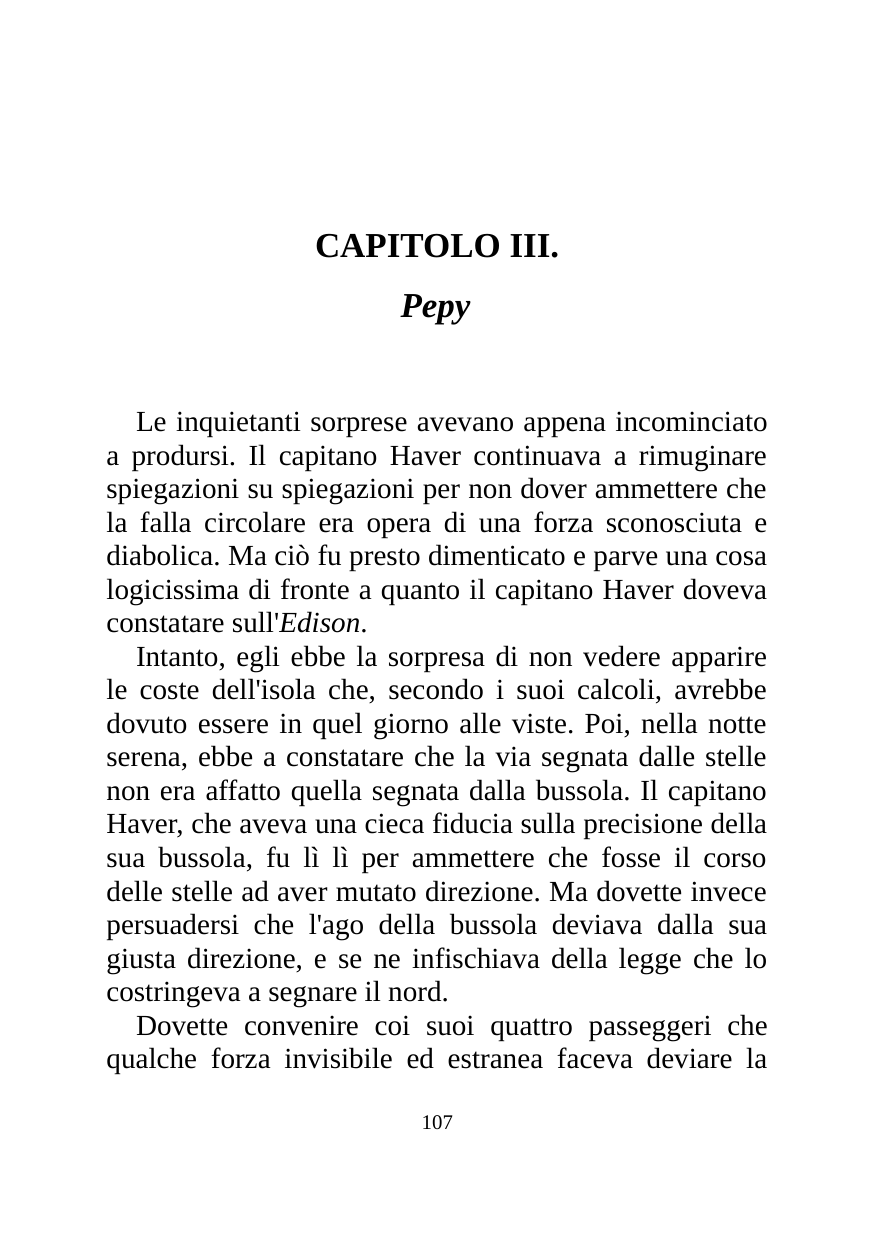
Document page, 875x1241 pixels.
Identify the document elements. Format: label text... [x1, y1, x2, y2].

text Intanto, egli ebbe la sorpresa di non vedere apparire le coste dell'isola che, secondo i suoi calcoli, avrebbe dovuto essere in quel giorno alle viste. Poi, nella notte serena, ebbe a constatare che la via segnata dalle stelle non era affatto quella segnata dalla bussola. Il capitano Haver, che aveva una cieca fiducia sulla precisione della sua bussola, fu lì lì per ammettere che fosse il corso delle stelle ad aver mutato direzione. Ma dovette invece persuadersi che l'ago della bussola deviava dalla sua giusta direzione, e se ne infischiava della legge che lo costringeva a segnare il nord. [106, 639, 768, 1008]
text Dovette convenire coi suoi quattro passeggeri che qualche forza invisibile ed estranea faceva deviare la [106, 1008, 768, 1075]
subtitle CAPITOLO III. Pepy [106, 224, 768, 325]
text Le inquietanti sorprese avevano appena incominciato a prodursi. Il capitano Haver continuava a rimuginare spiegazioni su spiegazioni per non dover ammettere che la falla circolare era opera di una forza sconosciuta e diabolica. Ma ciò fu presto dimenticato e parve una cosa logicissima di fronte a quanto il capitano Haver doveva constatare sull'Edison. [106, 404, 768, 639]
